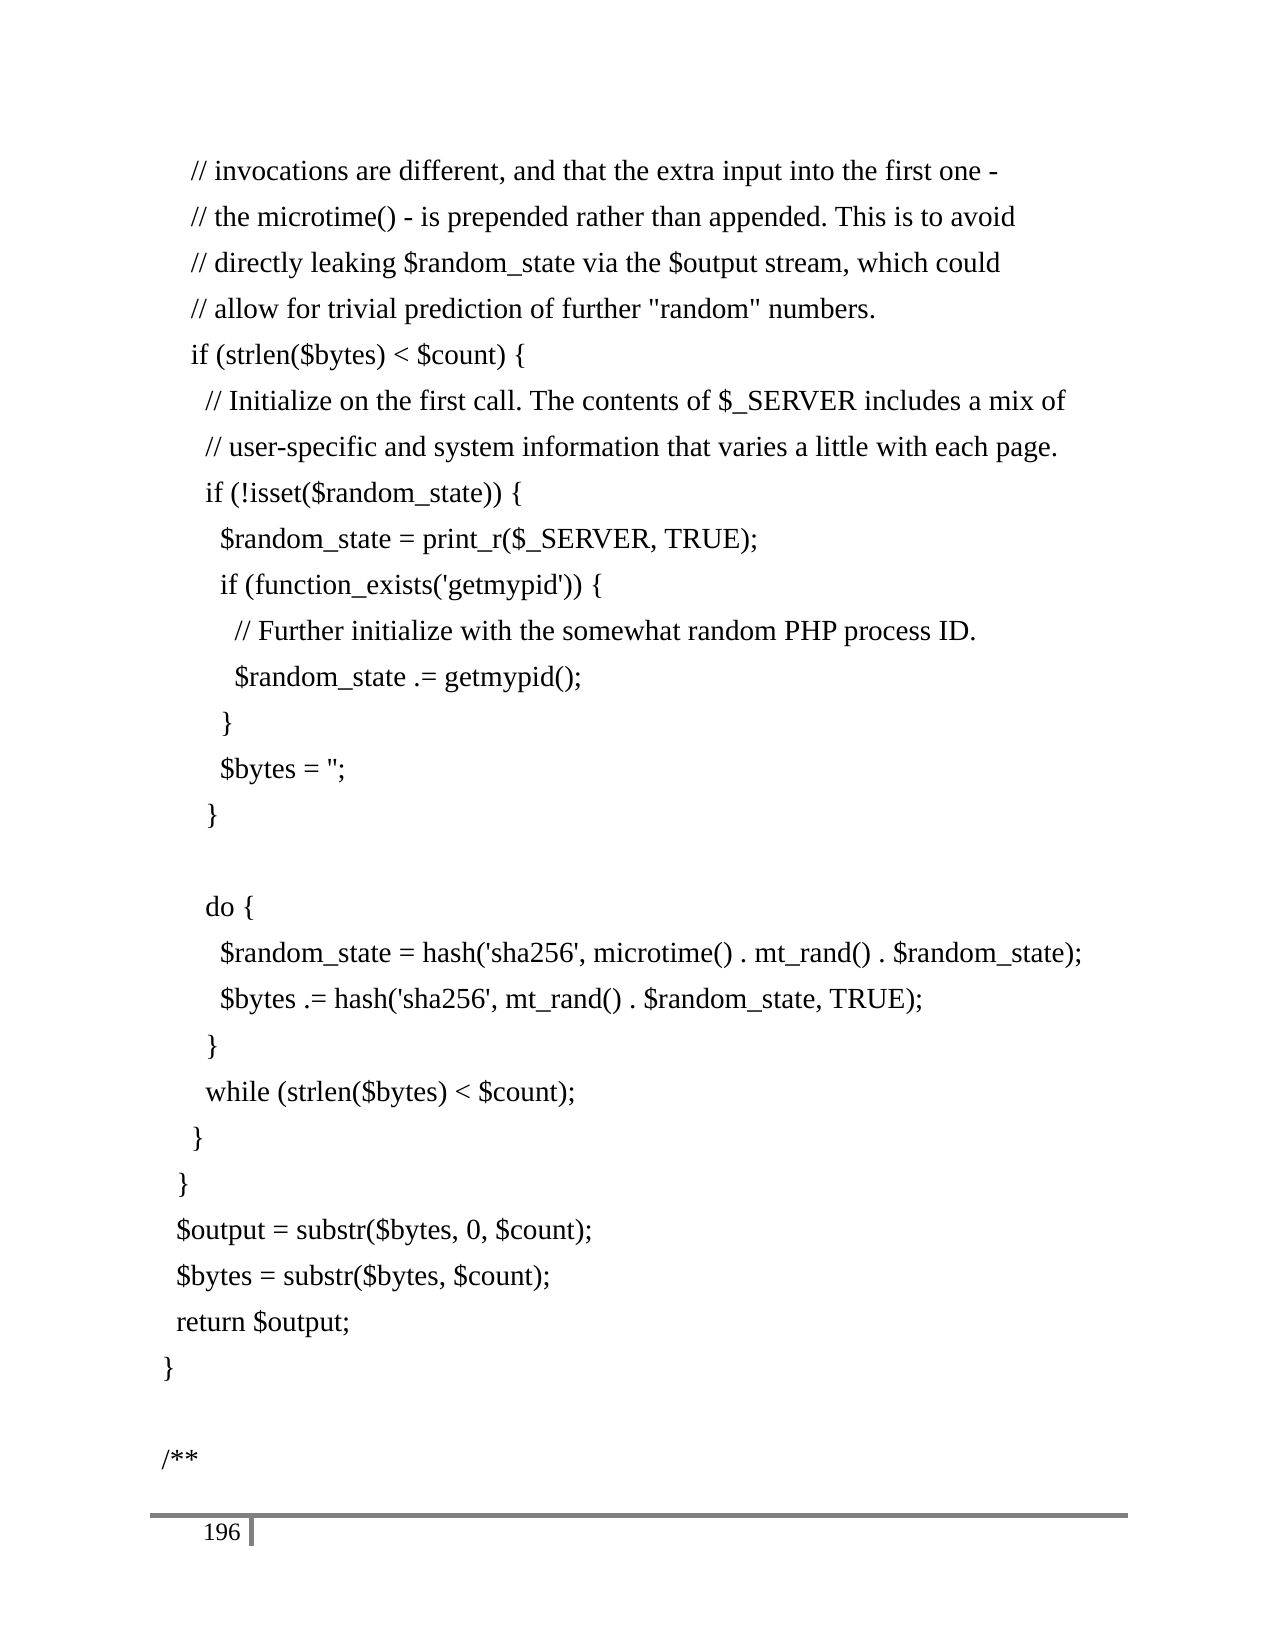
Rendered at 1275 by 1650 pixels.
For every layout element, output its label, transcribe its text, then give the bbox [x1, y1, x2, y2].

text /** [161, 1442, 1117, 1476]
text // Further initialize with the somewhat random PHP process ID. [161, 613, 1117, 647]
text // Initialize on the first call. The contents of $_SERVER includes a mix of [161, 383, 1117, 417]
text return $output; [161, 1304, 1117, 1337]
text // the microtime() - is prepended rather than appended. This is to avoid [161, 199, 1117, 232]
text // invocations are different, and that the extra input into the first one - [161, 153, 1117, 186]
text while (strlen($bytes) < $count); [161, 1074, 1117, 1107]
text // directly leaking $random_state via the $output stream, which could [161, 245, 1117, 278]
text } [161, 1028, 1117, 1061]
text $bytes .= hash('sha256', mt_rand() . $random_state, TRUE); [161, 982, 1117, 1015]
text } [161, 1120, 1117, 1153]
text // allow for trivial prediction of further "random" numbers. [161, 291, 1117, 324]
text if (function_exists('getmypid')) { [161, 567, 1117, 601]
text } [161, 797, 1117, 831]
text } [161, 1350, 1117, 1383]
text $random_state .= getmypid(); [161, 659, 1117, 693]
text $bytes = ''; [161, 751, 1117, 785]
text if (!isset($random_state)) { [161, 475, 1117, 509]
text // user-specific and system information that varies a little with each page. [161, 429, 1117, 463]
text do { [161, 889, 1117, 923]
text } [161, 705, 1117, 739]
text $output = substr($bytes, 0, $count); [161, 1212, 1117, 1245]
text $random_state = print_r($_SERVER, TRUE); [161, 521, 1117, 555]
text $bytes = substr($bytes, $count); [161, 1258, 1117, 1291]
text $random_state = hash('sha256', microtime() . mt_rand() . $random_state); [161, 936, 1117, 969]
text } [161, 1166, 1117, 1199]
text if (strlen($bytes) < $count) { [161, 337, 1117, 371]
